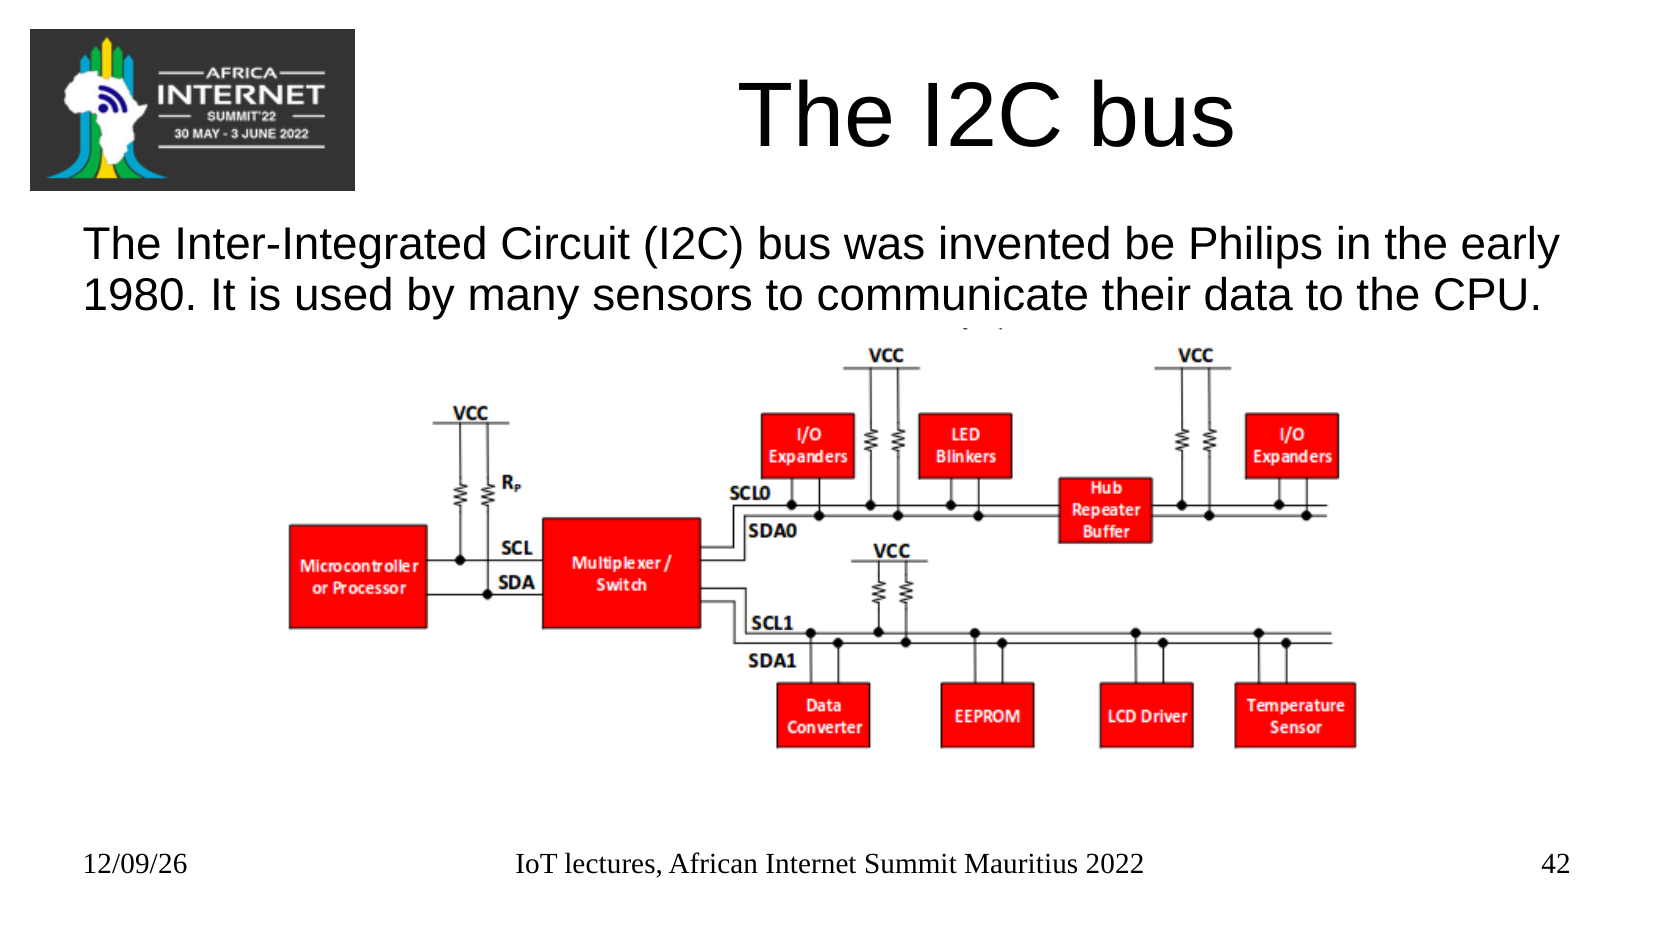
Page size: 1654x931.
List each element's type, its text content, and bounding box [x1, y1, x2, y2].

list The Inter-Integrated Circuit (I2C) bus was invented be Philips in the early 1980. It is used by many sensors to communicate their data to the CPU. [82, 217, 1571, 758]
picture [30, 29, 355, 191]
title The I2C bus [403, 37, 1571, 193]
picture [236, 328, 1391, 758]
